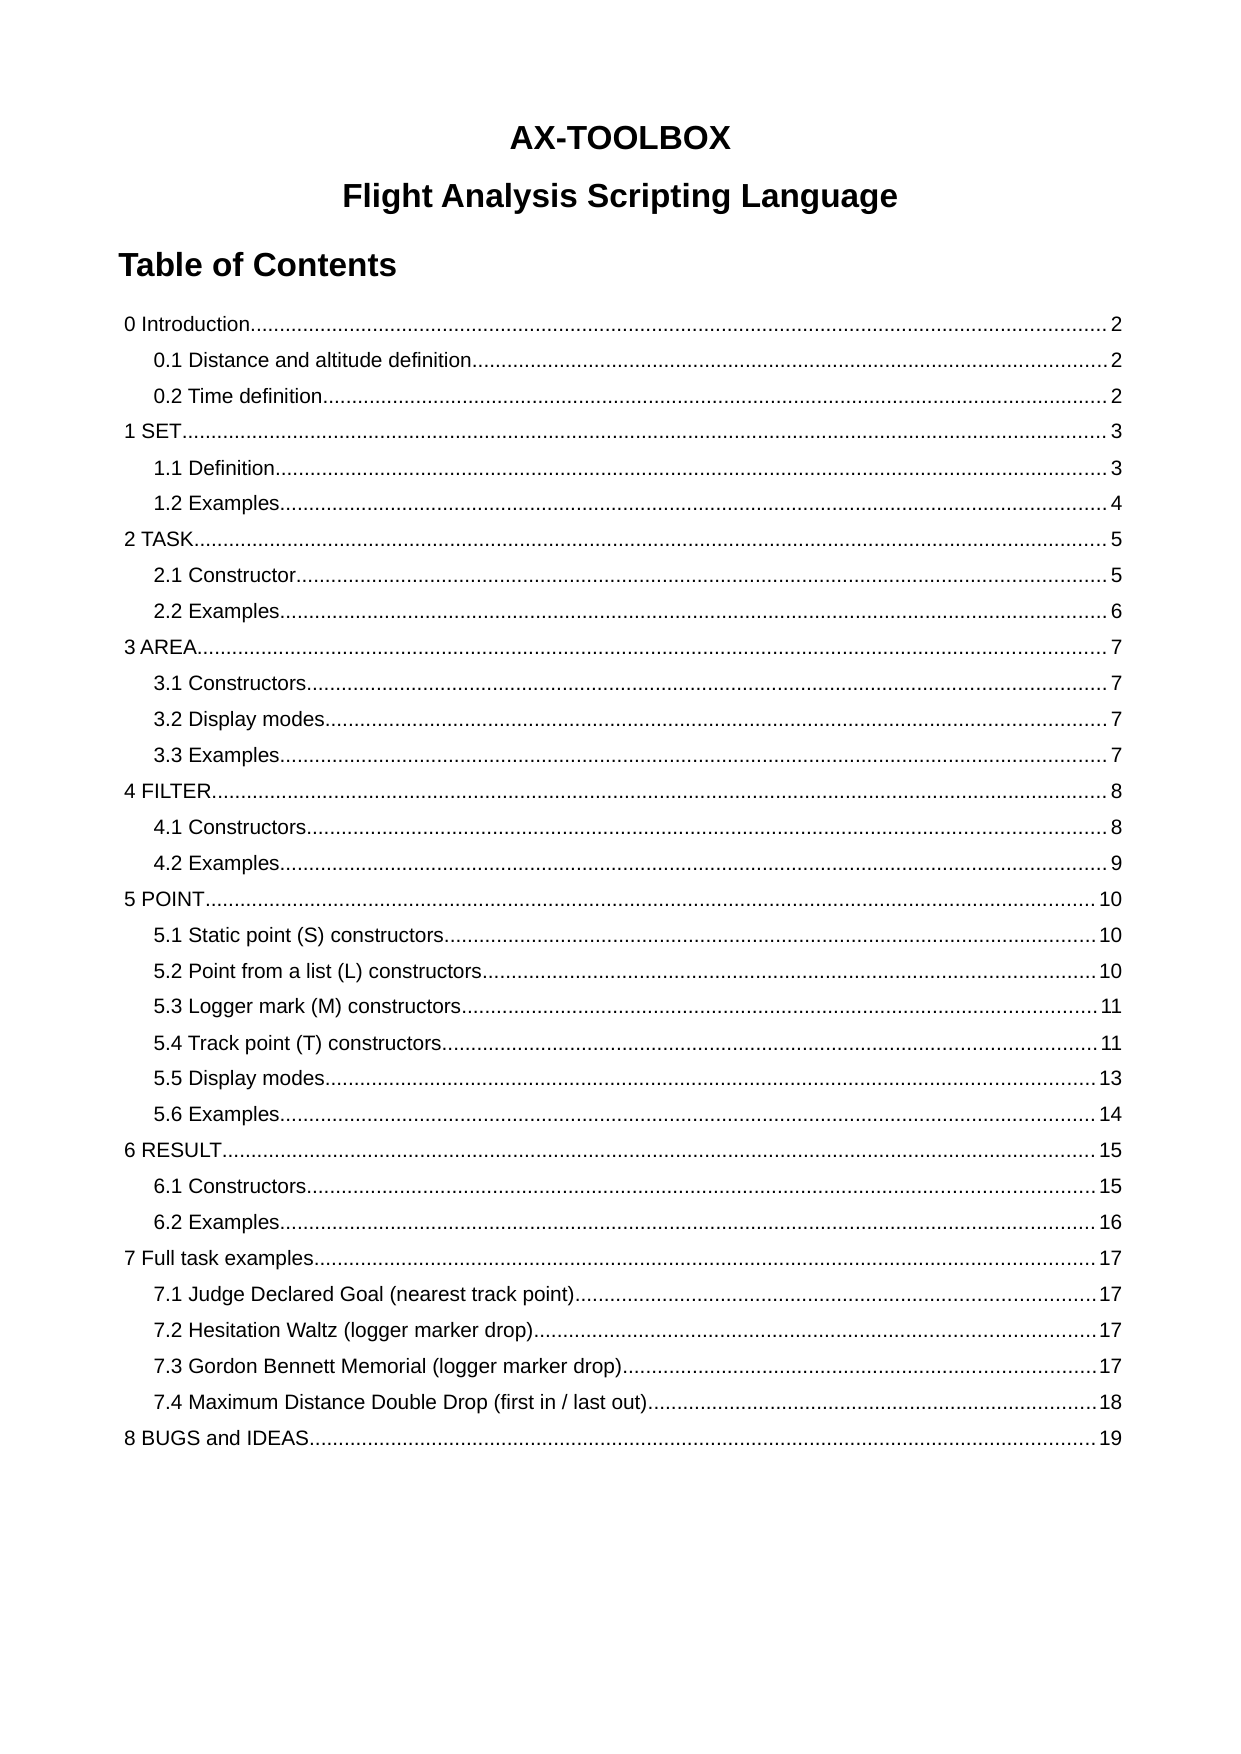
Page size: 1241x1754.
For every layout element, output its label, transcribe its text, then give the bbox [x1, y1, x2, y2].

text 1 SET 3 [118, 419, 1122, 443]
text Flight Analysis Scripting Language [118, 176, 1122, 214]
text 5.5 Display modes 13 [148, 1066, 1122, 1090]
text 3.3 Examples 7 [148, 743, 1122, 767]
text 5.6 Examples 14 [148, 1102, 1122, 1126]
text 8 BUGS and IDEAS 19 [118, 1426, 1122, 1449]
text 1.2 Examples 4 [148, 491, 1122, 515]
text 6 RESULT 15 [118, 1138, 1122, 1162]
text 3.1 Constructors 7 [148, 671, 1122, 695]
text 6.2 Examples 16 [148, 1210, 1122, 1234]
subtitle Table of Contents [118, 245, 1122, 283]
text 5.1 Static point (S) constructors 10 [148, 922, 1122, 946]
text 7.2 Hesitation Waltz (logger marker drop) 17 [148, 1318, 1122, 1342]
text 7.4 Maximum Distance Double Drop (first in / last out) 18 [148, 1390, 1122, 1414]
text 7.3 Gordon Bennett Memorial (logger marker drop) 17 [148, 1354, 1122, 1378]
text 2.1 Constructor 5 [148, 563, 1122, 587]
text 3 AREA 7 [118, 635, 1122, 659]
text 6.1 Constructors 15 [148, 1174, 1122, 1198]
text 4.1 Constructors 8 [148, 815, 1122, 839]
text 2.2 Examples 6 [148, 599, 1122, 623]
text 0 Introduction 2 [118, 312, 1122, 336]
text 4.2 Examples 9 [148, 851, 1122, 874]
text 5.4 Track point (T) constructors 11 [148, 1030, 1122, 1054]
text 3.2 Display modes 7 [148, 707, 1122, 731]
text 5 POINT 10 [118, 887, 1122, 911]
text 5.3 Logger mark (M) constructors 11 [148, 994, 1122, 1018]
text 4 FILTER 8 [118, 779, 1122, 803]
text 5.2 Point from a list (L) constructors 10 [148, 958, 1122, 982]
text 0.1 Distance and altitude definition 2 [148, 347, 1122, 371]
text 2 TASK 5 [118, 527, 1122, 551]
text 0.2 Time definition 2 [148, 383, 1122, 407]
text 1.1 Definition 3 [148, 455, 1122, 479]
text 7.1 Judge Declared Goal (nearest track point) 17 [148, 1282, 1122, 1306]
text 7 Full task examples 17 [118, 1246, 1122, 1270]
text AX-TOOLBOX [118, 118, 1122, 157]
